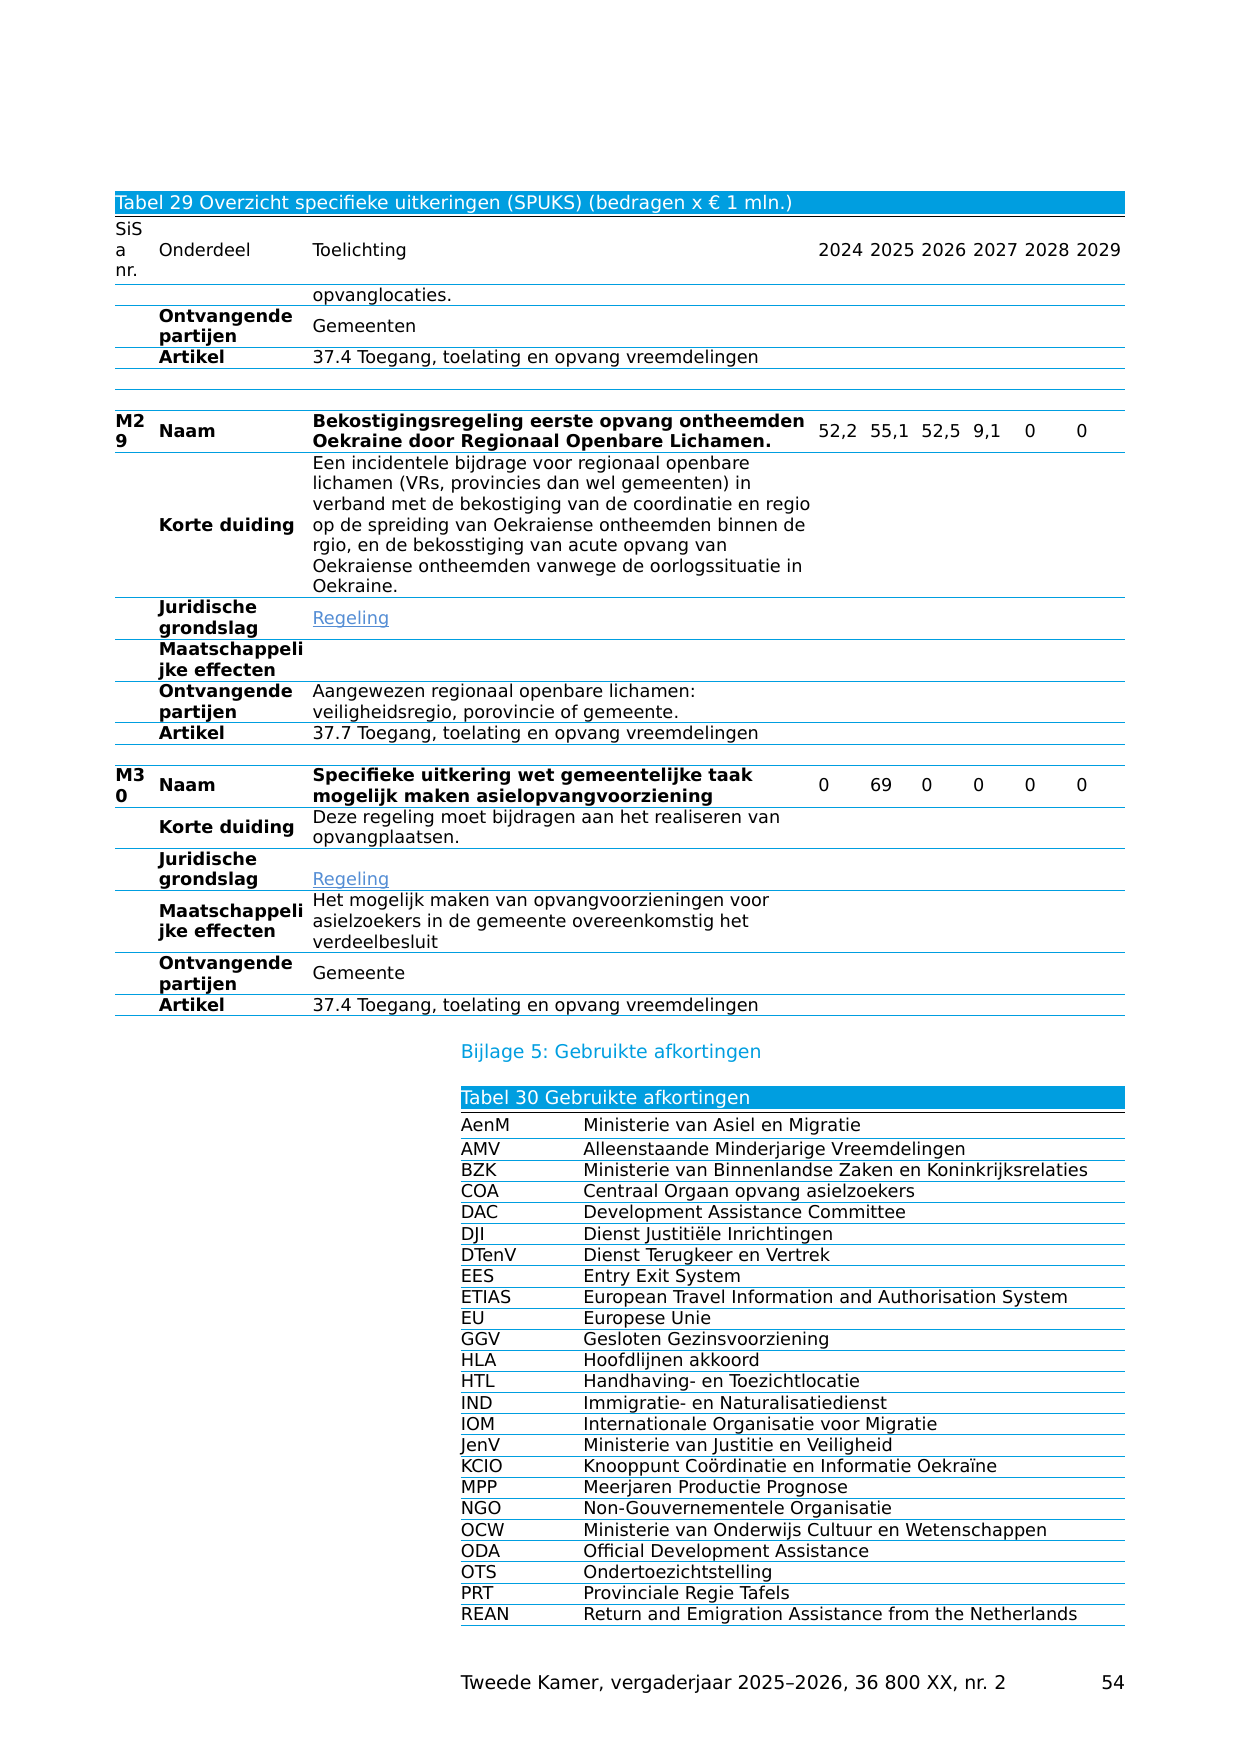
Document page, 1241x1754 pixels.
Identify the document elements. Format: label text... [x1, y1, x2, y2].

table_cell AMV [461, 1139, 580, 1159]
table_cell European Travel Information and Authorisation System [580, 1288, 1125, 1307]
table_cell [815, 598, 867, 639]
table_cell [1021, 453, 1073, 597]
table_cell [1073, 640, 1125, 681]
table_cell 2026 [918, 217, 970, 284]
table_cell Ministerie van Onderwijs Cultuur en Wetenschappen [580, 1520, 1125, 1540]
table_cell [115, 953, 156, 994]
table_cell Provinciale Regie Tafels [580, 1584, 1125, 1603]
table_cell 37.7 Toegang, toelating en opvang vreemdelingen [309, 723, 815, 743]
table_cell [1021, 995, 1073, 1015]
table_cell MPP [461, 1478, 580, 1498]
table_cell Het mogelijk maken van opvangvoorzieningen voor asielzoekers in de gemeente overeenkomstig het verdeelbesluit [309, 891, 815, 952]
table_cell Knooppunt Coördinatie en Informatie Oekraïne [580, 1457, 1125, 1477]
table_cell [1073, 745, 1125, 764]
table_cell [815, 306, 867, 347]
table_cell IOM [461, 1414, 580, 1434]
table_cell [1073, 369, 1125, 389]
table_cell OCW [461, 1520, 580, 1540]
table_cell [815, 682, 867, 722]
table_cell [1073, 348, 1125, 368]
table_cell Artikel [156, 995, 309, 1015]
table_cell [1021, 348, 1073, 368]
table_cell KCIO [461, 1457, 580, 1477]
table_cell [1073, 682, 1125, 722]
table_cell [918, 849, 970, 890]
table_cell [867, 640, 918, 681]
table_cell [815, 891, 867, 952]
table_cell [970, 808, 1021, 848]
table_cell Ministerie van Asiel en Migratie [580, 1113, 1125, 1138]
table_cell Ministerie van Justitie en Veiligheid [580, 1435, 1125, 1456]
table_cell [867, 390, 918, 410]
table_cell [918, 891, 970, 952]
table_cell [918, 369, 970, 389]
table_cell [156, 745, 309, 764]
table_cell [918, 723, 970, 743]
table_cell Centraal Orgaan opvang asielzoekers [580, 1182, 1125, 1202]
table_cell [867, 995, 918, 1015]
table_cell Hoofdlijnen akkoord [580, 1351, 1125, 1371]
table_cell BZK [461, 1161, 580, 1181]
table_cell [309, 390, 815, 410]
table_cell Een incidentele bijdrage voor regionaal openbare lichamen (VRs, provincies dan wel gemeenten) in verband met de bekostiging van de coordinatie en regio op de spreiding van Oekraiense ontheemden binnen de rgio, en de bekosstiging van acute opvang van Oekraiense ontheemden vanwege de oorlogssituatie in Oekraine. [309, 453, 815, 597]
table_cell [1073, 598, 1125, 639]
table_cell [1021, 953, 1073, 994]
table_cell [1021, 745, 1073, 764]
table_cell [1021, 369, 1073, 389]
table_cell [815, 723, 867, 743]
table_cell [970, 598, 1021, 639]
table_cell 37.4 Toegang, toelating en opvang vreemdelingen [309, 995, 815, 1015]
table_cell [156, 390, 309, 410]
table_cell ODA [461, 1541, 580, 1561]
table_cell [867, 369, 918, 389]
table_cell Handhaving- en Toezichtlocatie [580, 1372, 1125, 1392]
table_cell JenV [461, 1435, 580, 1456]
table_cell M30 [115, 766, 156, 806]
table_cell AenM [461, 1113, 580, 1138]
table_cell [815, 849, 867, 890]
table_cell [115, 891, 156, 952]
table_cell [1073, 849, 1125, 890]
table_cell [867, 348, 918, 368]
table_cell 0 [1021, 411, 1073, 452]
table_cell 2027 [970, 217, 1021, 284]
table_cell [1021, 285, 1073, 305]
table_cell Artikel [156, 723, 309, 743]
table_cell DTenV [461, 1245, 580, 1265]
table_cell [115, 306, 156, 347]
table_cell COA [461, 1182, 580, 1202]
table_cell 0 [1073, 766, 1125, 806]
table_cell [815, 953, 867, 994]
table_cell 37.4 Toegang, toelating en opvang vreemdelingen [309, 348, 815, 368]
table_cell [156, 285, 309, 305]
table_cell [1021, 598, 1073, 639]
table_cell [867, 808, 918, 848]
table_cell [309, 745, 815, 764]
table_cell 9,1 [970, 411, 1021, 452]
table_cell [918, 808, 970, 848]
table_cell [115, 598, 156, 639]
table_cell [918, 995, 970, 1015]
table_cell Naam [156, 766, 309, 806]
table_cell [115, 682, 156, 722]
table_cell Ontvangende partijen [156, 306, 309, 347]
table_cell 0 [1073, 411, 1125, 452]
table_cell OTS [461, 1562, 580, 1582]
table_cell [867, 598, 918, 639]
table_cell [1073, 453, 1125, 597]
table_cell [970, 745, 1021, 764]
table_cell [1073, 285, 1125, 305]
table_cell [918, 285, 970, 305]
table_cell [815, 348, 867, 368]
table_cell Entry Exit System [580, 1266, 1125, 1286]
table_cell 2024 [815, 217, 867, 284]
table_cell Dienst Justitiële Inrichtingen [580, 1224, 1125, 1244]
table_cell Regeling [309, 598, 815, 639]
table_cell [115, 390, 156, 410]
table_cell Aangewezen regionaal openbare lichamen: veiligheidsregio, porovincie of gemeente. [309, 682, 815, 722]
table_cell Naam [156, 411, 309, 452]
table_cell PRT [461, 1584, 580, 1603]
table_cell [970, 453, 1021, 597]
table_cell [309, 369, 815, 389]
table_cell Gemeente [309, 953, 815, 994]
table_cell EU [461, 1309, 580, 1329]
table_cell [115, 808, 156, 848]
table_cell 0 [918, 766, 970, 806]
table_cell Gesloten Gezinsvoorziening [580, 1330, 1125, 1350]
table_cell [970, 640, 1021, 681]
table_cell [815, 640, 867, 681]
table_cell [1021, 808, 1073, 848]
table_cell [970, 849, 1021, 890]
table_cell [918, 390, 970, 410]
table_cell [1073, 891, 1125, 952]
table_cell Deze regeling moet bijdragen aan het realiseren van opvangplaatsen. [309, 808, 815, 848]
table_cell [1073, 995, 1125, 1015]
table_cell 2029 [1073, 217, 1125, 284]
table_cell NGO [461, 1499, 580, 1519]
table_cell Specifieke uitkering wet gemeentelijke taak mogelijk maken asielopvangvoorziening [309, 766, 815, 806]
table_cell IND [461, 1393, 580, 1413]
table_cell Development Assistance Committee [580, 1203, 1125, 1223]
table_cell [1073, 953, 1125, 994]
table_cell [918, 453, 970, 597]
table_cell [815, 808, 867, 848]
table_cell Dienst Terugkeer en Vertrek [580, 1245, 1125, 1265]
table_cell [970, 953, 1021, 994]
table_cell [867, 682, 918, 722]
table_cell GGV [461, 1330, 580, 1350]
table_cell [815, 453, 867, 597]
table_cell SiSa nr. [115, 217, 156, 284]
table_cell [1021, 390, 1073, 410]
table_cell [970, 285, 1021, 305]
table_cell Maatschappelijke effecten [156, 891, 309, 952]
table_cell [815, 995, 867, 1015]
table_cell DAC [461, 1203, 580, 1223]
table_cell [867, 453, 918, 597]
table_cell opvanglocaties. [309, 285, 815, 305]
table_cell M29 [115, 411, 156, 452]
table_cell EES [461, 1266, 580, 1286]
table_cell [918, 953, 970, 994]
table_cell Non-Gouvernementele Organisatie [580, 1499, 1125, 1519]
table_cell HTL [461, 1372, 580, 1392]
table_cell Juridische grondslag [156, 598, 309, 639]
table_cell [1021, 849, 1073, 890]
table_cell [970, 369, 1021, 389]
table_cell Europese Unie [580, 1309, 1125, 1329]
table_cell REAN [461, 1605, 580, 1625]
table_cell [918, 348, 970, 368]
table_cell 69 [867, 766, 918, 806]
table_cell [867, 285, 918, 305]
table_cell 0 [1021, 766, 1073, 806]
table_cell [867, 891, 918, 952]
table_cell Official Development Assistance [580, 1541, 1125, 1561]
title Bijlage 5: Gebruikte afkortingen [461, 1041, 1125, 1063]
table_cell [918, 598, 970, 639]
table_cell [1073, 723, 1125, 743]
table_cell Internationale Organisatie voor Migratie [580, 1414, 1125, 1434]
table_cell Alleenstaande Minderjarige Vreemdelingen [580, 1139, 1125, 1159]
table_cell [867, 849, 918, 890]
table_cell Onderdeel [156, 217, 309, 284]
table_cell 52,2 [815, 411, 867, 452]
table_cell [867, 306, 918, 347]
table_cell [1073, 390, 1125, 410]
table_cell [970, 995, 1021, 1015]
table_cell [970, 390, 1021, 410]
table_cell 0 [970, 766, 1021, 806]
table_cell Gemeenten [309, 306, 815, 347]
table_cell Regeling [309, 849, 815, 890]
table_cell 0 [815, 766, 867, 806]
table_cell 2028 [1021, 217, 1073, 284]
table_cell [115, 723, 156, 743]
table_cell [1021, 891, 1073, 952]
table_cell [867, 723, 918, 743]
table_cell Ministerie van Binnenlandse Zaken en Koninkrijksrelaties [580, 1161, 1125, 1181]
table_cell Juridische grondslag [156, 849, 309, 890]
table_cell [115, 453, 156, 597]
table_cell [918, 682, 970, 722]
table_cell [970, 682, 1021, 722]
table_cell Meerjaren Productie Prognose [580, 1478, 1125, 1498]
table_cell [1021, 306, 1073, 347]
table_cell [867, 953, 918, 994]
table_cell [115, 285, 156, 305]
table_cell [115, 745, 156, 764]
table_cell [970, 723, 1021, 743]
table_cell [970, 891, 1021, 952]
table_cell [115, 369, 156, 389]
table_cell [867, 745, 918, 764]
table_cell Korte duiding [156, 453, 309, 597]
table_cell ETIAS [461, 1288, 580, 1307]
table_cell [309, 640, 815, 681]
table_cell [115, 640, 156, 681]
table_cell [1073, 306, 1125, 347]
table_cell Artikel [156, 348, 309, 368]
table_cell [1021, 640, 1073, 681]
table_cell Bekostigingsregeling eerste opvang ontheemden Oekraine door Regionaal Openbare Lichamen. [309, 411, 815, 452]
table_cell [115, 348, 156, 368]
table_cell [815, 285, 867, 305]
table_cell [918, 640, 970, 681]
table_cell Ontvangende partijen [156, 682, 309, 722]
table_cell Ontvangende partijen [156, 953, 309, 994]
table_cell 52,5 [918, 411, 970, 452]
table_cell [918, 306, 970, 347]
table_cell Maatschappelijke effecten [156, 640, 309, 681]
table_cell Toelichting [309, 217, 815, 284]
table_cell Immigratie- en Naturalisatiedienst [580, 1393, 1125, 1413]
table_cell [815, 390, 867, 410]
table_cell [115, 849, 156, 890]
table_cell [815, 745, 867, 764]
table_cell Return and Emigration Assistance from the Netherlands [580, 1605, 1125, 1625]
table_cell [970, 348, 1021, 368]
table_cell [1073, 808, 1125, 848]
table_cell Korte duiding [156, 808, 309, 848]
table_cell [815, 369, 867, 389]
table_cell [1021, 723, 1073, 743]
table_cell [1021, 682, 1073, 722]
table_cell Ondertoezichtstelling [580, 1562, 1125, 1582]
table_cell [156, 369, 309, 389]
table_cell [970, 306, 1021, 347]
table_cell HLA [461, 1351, 580, 1371]
table_cell DJI [461, 1224, 580, 1244]
table_cell [918, 745, 970, 764]
table_cell 55,1 [867, 411, 918, 452]
table_cell [115, 995, 156, 1015]
table_cell 2025 [867, 217, 918, 284]
